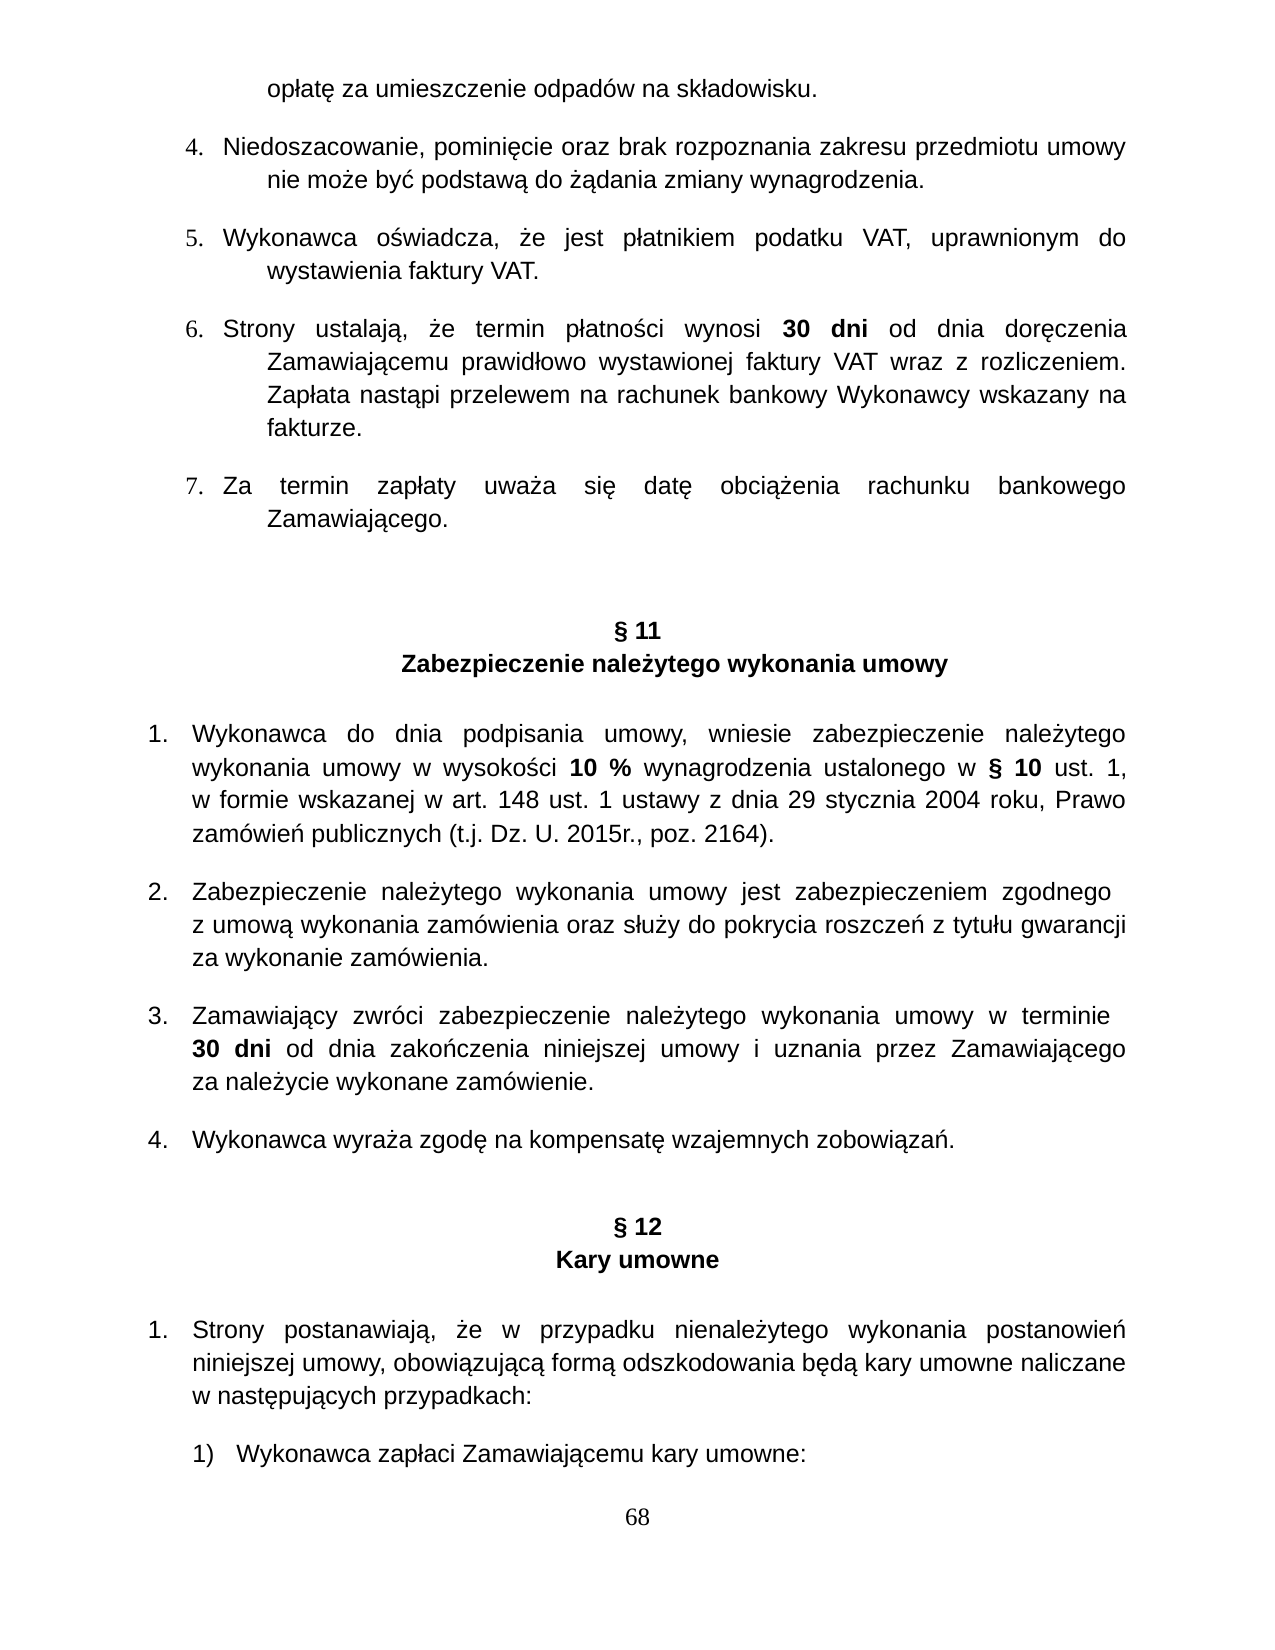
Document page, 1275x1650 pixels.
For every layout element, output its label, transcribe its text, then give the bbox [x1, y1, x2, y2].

text § 12 [148, 1212, 1127, 1240]
text 1. Wykonawca do dnia podpisania umowy, wniesie zabezpieczenie należytego wykonania umowy w wysokości 10 % wynagrodzenia ustalonego w § 10 ust. 1, w formie wskazanej w art. 148 ust. 1 ustawy z dnia 29 stycznia 2004 roku, Prawo zamówień publicznych (t.j. Dz. U. 2015r., poz. 2164). [148, 719, 1127, 847]
list opłatę za umieszczenie odpadów na składowisku. [185, 74, 1127, 102]
text 2. Zabezpieczenie należytego wykonania umowy jest zabezpieczeniem zgodnego z umową wykonania zamówienia oraz służy do pokrycia roszczeń z tytułu gwarancji za wykonanie zamówienia. [148, 877, 1127, 971]
text 1. Strony postanawiają, że w przypadku nienależytego wykonania postanowień niniejszej umowy, obowiązującą formą odszkodowania będą kary umowne naliczane w następujących przypadkach: [148, 1315, 1127, 1409]
text Kary umowne [148, 1244, 1127, 1273]
text 4. Wykonawca wyraża zgodę na kompensatę wzajemnych zobowiązań. [148, 1125, 1127, 1153]
text § 11 [148, 616, 1127, 645]
list Wykonawca oświadcza, że jest płatnikiem podatku VAT, uprawnionym do wystawienia faktury VAT. [185, 223, 1127, 285]
text 3. Zamawiający zwróci zabezpieczenie należytego wykonania umowy w terminie 30 dni od dnia zakończenia niniejszej umowy i uznania przez Zamawiającego za należycie wykonane zamówienie. [148, 1001, 1127, 1095]
text 1) Wykonawca zapłaci Zamawiającemu kary umowne: [148, 1439, 1127, 1468]
text Zabezpieczenie należytego wykonania umowy [223, 649, 1127, 678]
list Za termin zapłaty uważa się datę obciążenia rachunku bankowego Zamawiającego. [185, 471, 1127, 533]
list Niedoszacowanie, pominięcie oraz brak rozpoznania zakresu przedmiotu umowy nie może być podstawą do żądania zmiany wynagrodzenia. [185, 132, 1127, 194]
list Strony ustalają, że termin płatności wynosi 30 dni od dnia doręczenia Zamawiającemu prawidłowo wystawionej faktury VAT wraz z rozliczeniem. Zapłata nastąpi przelewem na rachunek bankowy Wykonawcy wskazany na fakturze. [185, 314, 1127, 442]
